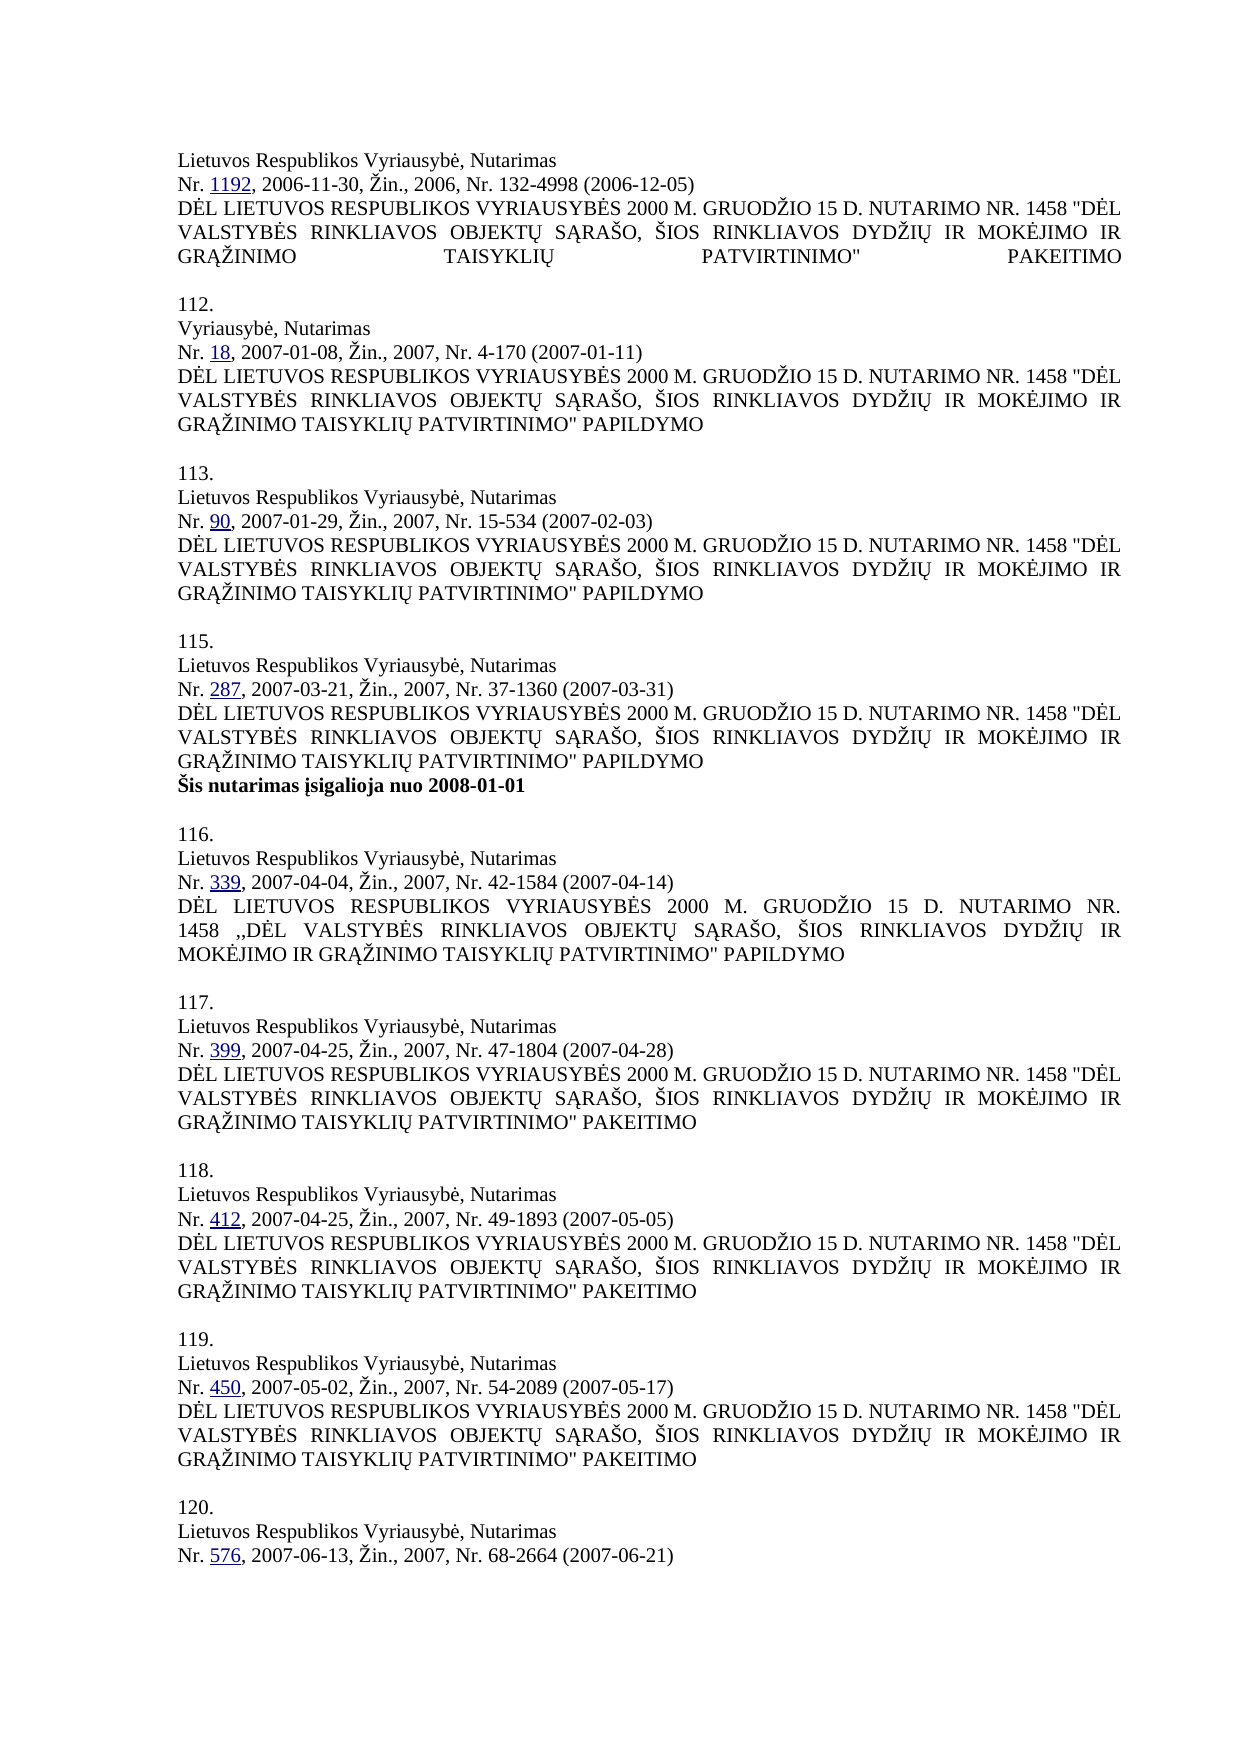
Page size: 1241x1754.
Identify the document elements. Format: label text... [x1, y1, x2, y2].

text Nr. 287, 2007-03-21, Žin., 2007, Nr. 37-1360 (2007-03-31) [177, 677, 1122, 701]
text Nr. 18, 2007-01-08, Žin., 2007, Nr. 4-170 (2007-01-11) [177, 340, 1122, 364]
text 112. [177, 292, 1122, 316]
text Lietuvos Respublikos Vyriausybė, Nutarimas [177, 1351, 1122, 1375]
text DĖL LIETUVOS RESPUBLIKOS VYRIAUSYBĖS 2000 M. GRUODŽIO 15 D. NUTARIMO NR. 1458 "DĖL VALSTYBĖS RINKLIAVOS OBJEKTŲ SĄRAŠO, ŠIOS RINKLIAVOS DYDŽIŲ IR MOKĖJIMO IR GRĄŽINIMO TAISYKLIŲ PATVIRTINIMO" PAPILDYMO [177, 701, 1122, 773]
text DĖL LIETUVOS RESPUBLIKOS VYRIAUSYBĖS 2000 M. GRUODŽIO 15 D. NUTARIMO NR. 1458 "DĖL VALSTYBĖS RINKLIAVOS OBJEKTŲ SĄRAŠO, ŠIOS RINKLIAVOS DYDŽIŲ IR MOKĖJIMO IR GRĄŽINIMO TAISYKLIŲ PATVIRTINIMO" PAPILDYMO [177, 533, 1122, 605]
text DĖL LIETUVOS RESPUBLIKOS VYRIAUSYBĖS 2000 M. GRUODŽIO 15 D. NUTARIMO NR. 1458 "DĖL VALSTYBĖS RINKLIAVOS OBJEKTŲ SĄRAŠO, ŠIOS RINKLIAVOS DYDŽIŲ IR MOKĖJIMO IR GRĄŽINIMO TAISYKLIŲ PATVIRTINIMO" PAKEITIMO [177, 1399, 1122, 1471]
text 116. [177, 821, 1122, 846]
text Lietuvos Respublikos Vyriausybė, Nutarimas [177, 1014, 1122, 1038]
text Nr. 1192, 2006-11-30, Žin., 2006, Nr. 132-4998 (2006-12-05) [177, 172, 1122, 196]
text Nr. 399, 2007-04-25, Žin., 2007, Nr. 47-1804 (2007-04-28) [177, 1038, 1122, 1062]
text Nr. 339, 2007-04-04, Žin., 2007, Nr. 42-1584 (2007-04-14) [177, 869, 1122, 894]
text 115. [177, 629, 1122, 653]
text Lietuvos Respublikos Vyriausybė, Nutarimas [177, 484, 1122, 509]
text Nr. 450, 2007-05-02, Žin., 2007, Nr. 54-2089 (2007-05-17) [177, 1375, 1122, 1399]
text Nr. 90, 2007-01-29, Žin., 2007, Nr. 15-534 (2007-02-03) [177, 509, 1122, 533]
text Lietuvos Respublikos Vyriausybė, Nutarimas [177, 846, 1122, 869]
text DĖL LIETUVOS RESPUBLIKOS VYRIAUSYBĖS 2000 M. GRUODŽIO 15 D. NUTARIMO NR. 1458 ,,DĖL VALSTYBĖS RINKLIAVOS OBJEKTŲ SĄRAŠO, ŠIOS RINKLIAVOS DYDŽIŲ IR MOKĖJIMO IR GRĄŽINIMO TAISYKLIŲ PATVIRTINIMO" PAPILDYMO [177, 894, 1122, 966]
text Lietuvos Respublikos Vyriausybė, Nutarimas [177, 1182, 1122, 1206]
text DĖL LIETUVOS RESPUBLIKOS VYRIAUSYBĖS 2000 M. GRUODŽIO 15 D. NUTARIMO NR. 1458 "DĖL VALSTYBĖS RINKLIAVOS OBJEKTŲ SĄRAŠO, ŠIOS RINKLIAVOS DYDŽIŲ IR MOKĖJIMO IR GRĄŽINIMO TAISYKLIŲ PATVIRTINIMO" PAKEITIMO [177, 1062, 1122, 1134]
text DĖL LIETUVOS RESPUBLIKOS VYRIAUSYBĖS 2000 M. GRUODŽIO 15 D. NUTARIMO NR. 1458 "DĖL VALSTYBĖS RINKLIAVOS OBJEKTŲ SĄRAŠO, ŠIOS RINKLIAVOS DYDŽIŲ IR MOKĖJIMO IR GRĄŽINIMO TAISYKLIŲ PATVIRTINIMO" PAPILDYMO [177, 364, 1122, 436]
text Šis nutarimas įsigalioja nuo 2008-01-01 [177, 773, 1122, 797]
text DĖL LIETUVOS RESPUBLIKOS VYRIAUSYBĖS 2000 M. GRUODŽIO 15 D. NUTARIMO NR. 1458 "DĖL VALSTYBĖS RINKLIAVOS OBJEKTŲ SĄRAŠO, ŠIOS RINKLIAVOS DYDŽIŲ IR MOKĖJIMO IR GRĄŽINIMO TAISYKLIŲ PATVIRTINIMO" PAKEITIMO [177, 196, 1122, 292]
text Nr. 576, 2007-06-13, Žin., 2007, Nr. 68-2664 (2007-06-21) [177, 1543, 1122, 1567]
text Vyriausybė, Nutarimas [177, 316, 1122, 340]
text Lietuvos Respublikos Vyriausybė, Nutarimas [177, 148, 1122, 172]
text Lietuvos Respublikos Vyriausybė, Nutarimas [177, 1519, 1122, 1543]
text DĖL LIETUVOS RESPUBLIKOS VYRIAUSYBĖS 2000 M. GRUODŽIO 15 D. NUTARIMO NR. 1458 "DĖL VALSTYBĖS RINKLIAVOS OBJEKTŲ SĄRAŠO, ŠIOS RINKLIAVOS DYDŽIŲ IR MOKĖJIMO IR GRĄŽINIMO TAISYKLIŲ PATVIRTINIMO" PAKEITIMO [177, 1231, 1122, 1303]
text 118. [177, 1158, 1122, 1182]
text Lietuvos Respublikos Vyriausybė, Nutarimas [177, 653, 1122, 677]
text 119. [177, 1327, 1122, 1351]
text 120. [177, 1495, 1122, 1519]
text 113. [177, 461, 1122, 484]
text Nr. 412, 2007-04-25, Žin., 2007, Nr. 49-1893 (2007-05-05) [177, 1206, 1122, 1231]
text 117. [177, 990, 1122, 1014]
